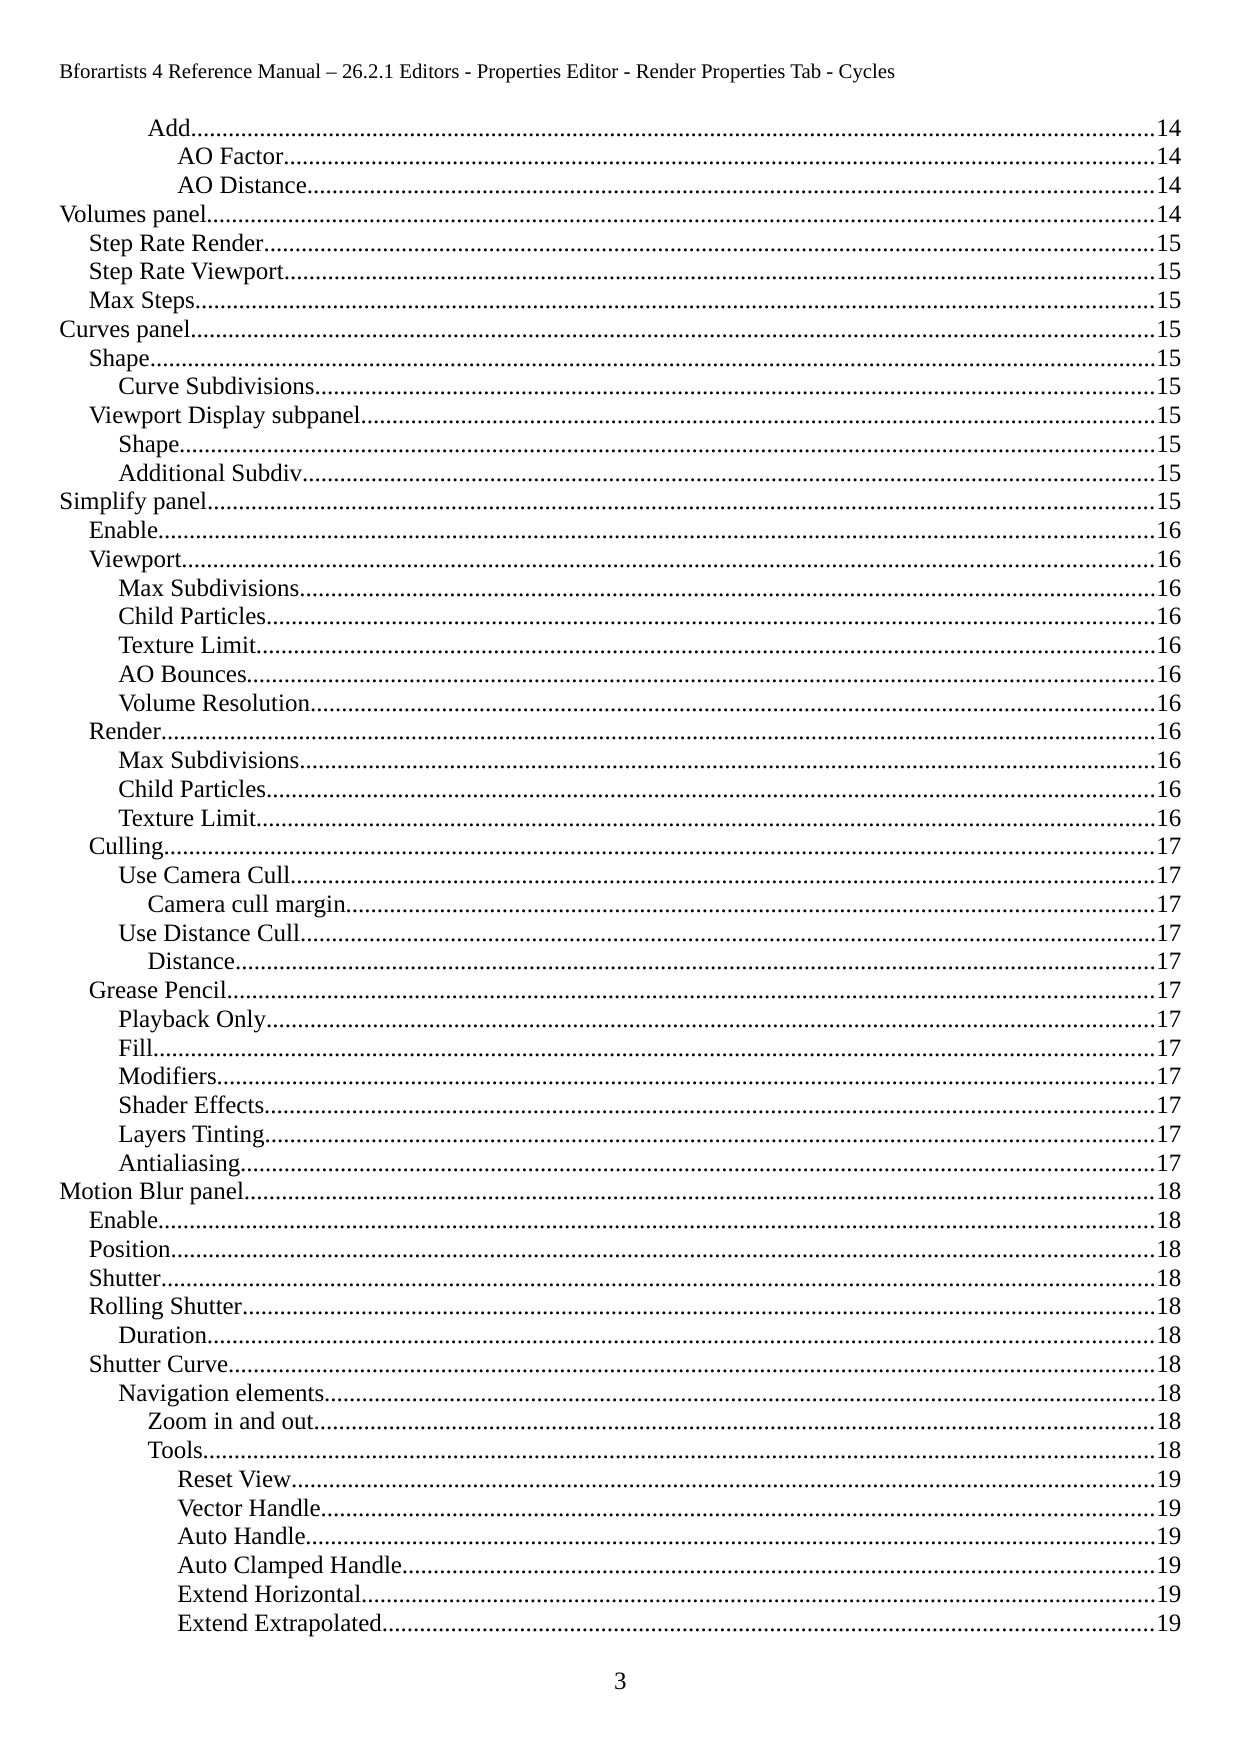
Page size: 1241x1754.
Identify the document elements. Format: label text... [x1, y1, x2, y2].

text Position 18 [88, 1234, 1181, 1263]
text Distance 17 [147, 946, 1181, 975]
text Volume Resolution 16 [118, 688, 1181, 716]
text AO Bounces 16 [118, 659, 1181, 688]
text Max Subdivisions 16 [118, 745, 1181, 774]
text Camera cull margin 17 [147, 889, 1181, 918]
text Extend Horizontal 19 [177, 1579, 1181, 1608]
text Auto Handle 19 [177, 1521, 1181, 1550]
text Render 16 [88, 716, 1181, 745]
text Viewport Display subpanel 15 [88, 400, 1181, 429]
text Layers Tinting 17 [118, 1119, 1181, 1148]
text Shutter 18 [88, 1263, 1181, 1291]
text Playback Only 17 [118, 1004, 1181, 1033]
text Reset View 19 [177, 1464, 1181, 1493]
text Child Particles 16 [118, 774, 1181, 803]
text Max Subdivisions 16 [118, 573, 1181, 601]
text Simplify panel 15 [59, 486, 1181, 515]
text Modifiers 17 [118, 1061, 1181, 1090]
text Step Rate Render 15 [88, 228, 1181, 256]
text Shader Effects 17 [118, 1090, 1181, 1119]
text Grease Pencil 17 [88, 975, 1181, 1004]
text Texture Limit 16 [118, 803, 1181, 831]
text Navigation elements 18 [118, 1378, 1181, 1406]
text Shutter Curve 18 [88, 1349, 1181, 1378]
text Enable 16 [88, 515, 1181, 544]
text Max Steps 15 [88, 285, 1181, 314]
text Child Particles 16 [118, 601, 1181, 630]
text Curve Subdivisions 15 [118, 371, 1181, 400]
text Viewport 16 [88, 544, 1181, 573]
text Curves panel 15 [59, 314, 1181, 343]
text Tools 18 [147, 1435, 1181, 1464]
text Shape 15 [88, 343, 1181, 371]
text Vector Handle 19 [177, 1493, 1181, 1521]
text Use Camera Cull 17 [118, 860, 1181, 889]
text Enable 18 [88, 1205, 1181, 1234]
text Rolling Shutter 18 [88, 1291, 1181, 1320]
text Zoom in and out 18 [147, 1406, 1181, 1435]
text Fill 17 [118, 1033, 1181, 1061]
text Use Distance Cull 17 [118, 918, 1181, 946]
text Add 14 [147, 113, 1181, 141]
text AO Distance 14 [177, 170, 1181, 199]
text Motion Blur panel 18 [59, 1176, 1181, 1205]
text Culling 17 [88, 831, 1181, 860]
text Extend Extrapolated 19 [177, 1608, 1181, 1636]
text Volumes panel 14 [59, 199, 1181, 228]
text Texture Limit 16 [118, 630, 1181, 659]
text Auto Clamped Handle 19 [177, 1550, 1181, 1579]
text Additional Subdiv 15 [118, 458, 1181, 486]
text Shape 15 [118, 429, 1181, 458]
text Antialiasing 17 [118, 1148, 1181, 1176]
text Step Rate Viewport 15 [88, 256, 1181, 285]
text Duration 18 [118, 1320, 1181, 1349]
text AO Factor 14 [177, 141, 1181, 170]
